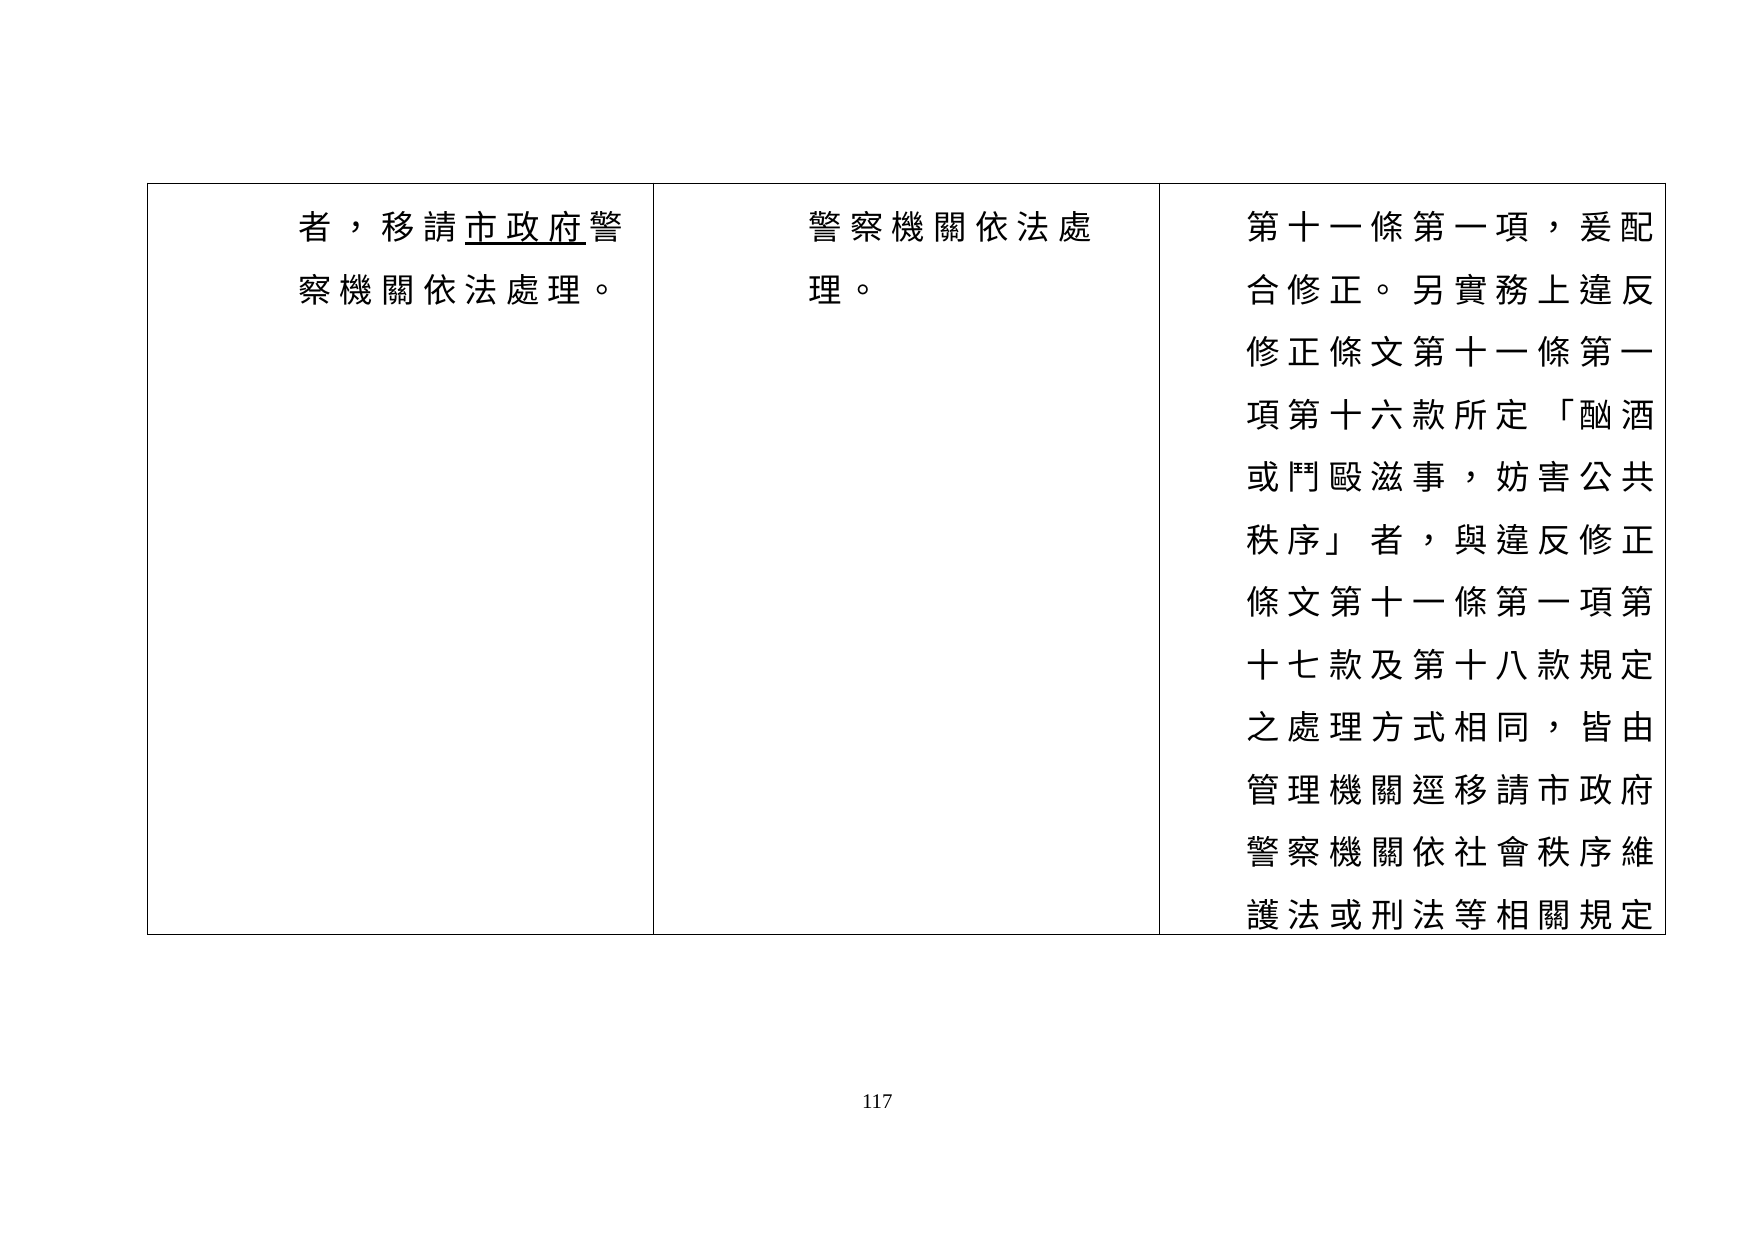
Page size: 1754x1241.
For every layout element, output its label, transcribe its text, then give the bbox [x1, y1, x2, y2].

table_cell 第十一條第一項，爰配合修正。另實務上違反修正條文第十一條第一項第十六款所定「酗酒或鬥毆滋事，妨害公共秩序」者，與違反修正條文第十一條第一項第十七款及第十八款規定之處理方式相同，皆由管理機關逕移請市政府警察機關依社會秩序維護法或刑法等相關規定 [1160, 184, 1665, 933]
table_cell 警察機關依法處理。 [654, 184, 1159, 933]
table_cell 者，移請市政府警察機關依法處理。 [148, 184, 653, 933]
